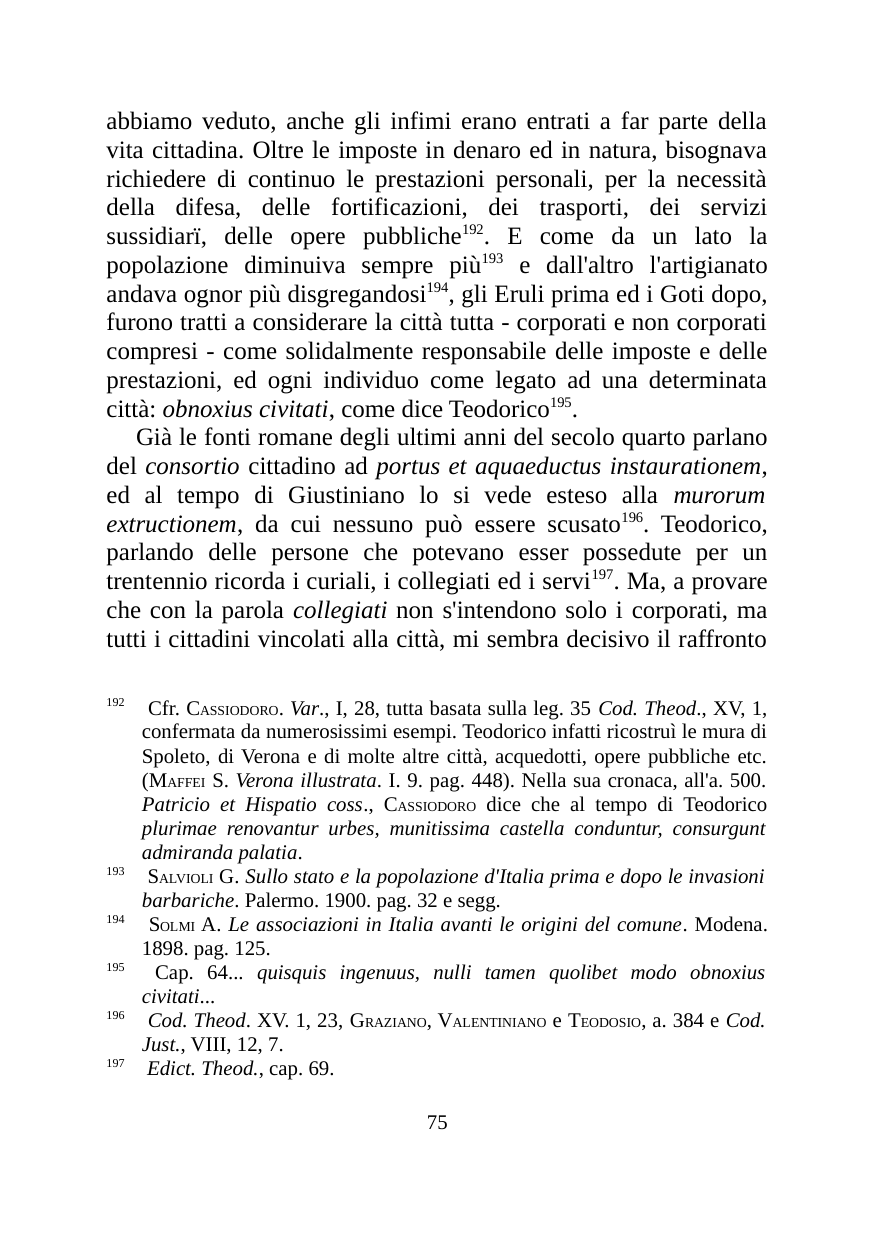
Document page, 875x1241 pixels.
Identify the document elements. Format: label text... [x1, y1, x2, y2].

text Cod. Theod. XV. 1, 23, Graziano, Valentiniano e Teodosio, a. 384 e Cod. Just., VIII, 12, 7. [106, 1008, 768, 1056]
text Già le fonti romane degli ultimi anni del secolo quarto parlano del consortio cittadino ad portus et aquaeductus instaurationem, ed al tempo di Giustiniano lo si vede esteso alla murorum extructionem, da cui nessuno può essere scusato. Teodorico, parlando delle persone che potevano esser possedute per un trentennio ricorda i curiali, i collegiati ed i servi. Ma, a provare che con la parola collegiati non s'intendono solo i corporati, ma tutti i cittadini vincolati alla città, mi sembra decisivo il raffronto [106, 422, 768, 652]
text Cap. 64... quisquis ingenuus, nulli tamen quolibet modo obnoxius civitati... [106, 960, 768, 1008]
text Solmi A. Le associazioni in Italia avanti le origini del comune. Modena. 1898. pag. 125. [106, 912, 768, 960]
text Salvioli G. Sullo stato e la popolazione d'Italia prima e dopo le invasioni barbariche. Palermo. 1900. pag. 32 e segg. [106, 864, 768, 912]
text Cfr. Cassiodoro. Var., I, 28, tutta basata sulla leg. 35 Cod. Theod., XV, 1, confermata da numerosissimi esempi. Teodorico infatti ricostruì le mura di Spoleto, di Verona e di molte altre città, acquedotti, opere pubbliche etc. (Maffei S. Verona illustrata. I. 9. pag. 448). Nella sua cronaca, all'a. 500. Patricio et Hispatio coss., Cassiodoro dice che al tempo di Teodorico plurimae renovantur urbes, munitissima castella conduntur, consurgunt admiranda palatia. [106, 695, 768, 864]
text abbiamo veduto, anche gli infimi erano entrati a far parte della vita cittadina. Oltre le imposte in denaro ed in natura, bisognava richiedere di continuo le prestazioni personali, per la necessità della difesa, delle fortificazioni, dei trasporti, dei servizi sussidiarï, delle opere pubbliche. E come da un lato la popolazione diminuiva sempre più e dall'altro l'artigianato andava ognor più disgregandosi, gli Eruli prima ed i Goti dopo, furono tratti a considerare la città tutta - corporati e non corporati compresi - come solidalmente responsabile delle imposte e delle prestazioni, ed ogni individuo come legato ad una determinata città: obnoxius civitati, come dice Teodorico. [106, 106, 768, 422]
text Edict. Theod., cap. 69. [106, 1056, 768, 1080]
